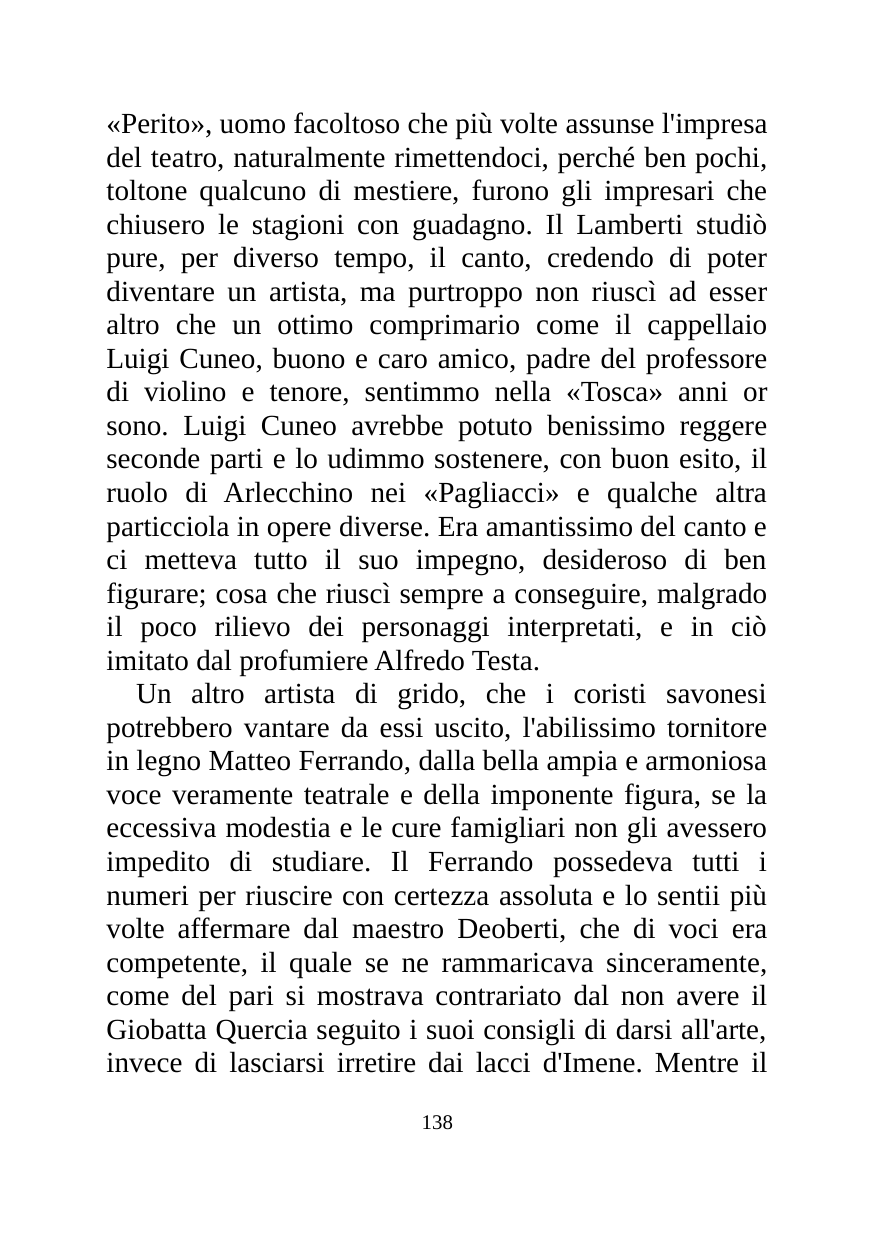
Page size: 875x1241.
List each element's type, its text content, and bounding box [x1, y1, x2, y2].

text «Perito», uomo facoltoso che più volte assunse l'impresa del teatro, naturalmente rimettendoci, perché ben pochi, toltone qualcuno di mestiere, furono gli impresari che chiusero le stagioni con guadagno. Il Lamberti studiò pure, per diverso tempo, il canto, credendo di poter diventare un artista, ma purtroppo non riuscì ad esser altro che un ottimo comprimario come il cappellaio Luigi Cuneo, buono e caro amico, padre del professore di violino e tenore, sentimmo nella «Tosca» anni or sono. Luigi Cuneo avrebbe potuto benissimo reggere seconde parti e lo udimmo sostenere, con buon esito, il ruolo di Arlecchino nei «Pagliacci» e qualche altra particciola in opere diverse. Era amantissimo del canto e ci metteva tutto il suo impegno, desideroso di ben figurare; cosa che riuscì sempre a conseguire, malgrado il poco rilievo dei personaggi interpretati, e in ciò imitato dal profumiere Alfredo Testa. [106, 106, 768, 676]
text Un altro artista di grido, che i coristi savonesi potrebbero vantare da essi uscito, l'abilissimo tornitore in legno Matteo Ferrando, dalla bella ampia e armoniosa voce veramente teatrale e della imponente figura, se la eccessiva modestia e le cure famigliari non gli avessero impedito di studiare. Il Ferrando possedeva tutti i numeri per riuscire con certezza assoluta e lo sentii più volte affermare dal maestro Deoberti, che di voci era competente, il quale se ne rammaricava sinceramente, come del pari si mostrava contrariato dal non avere il Giobatta Quercia seguito i suoi consigli di darsi all'arte, invece di lasciarsi irretire dai lacci d'Imene. Mentre il [106, 676, 768, 1079]
